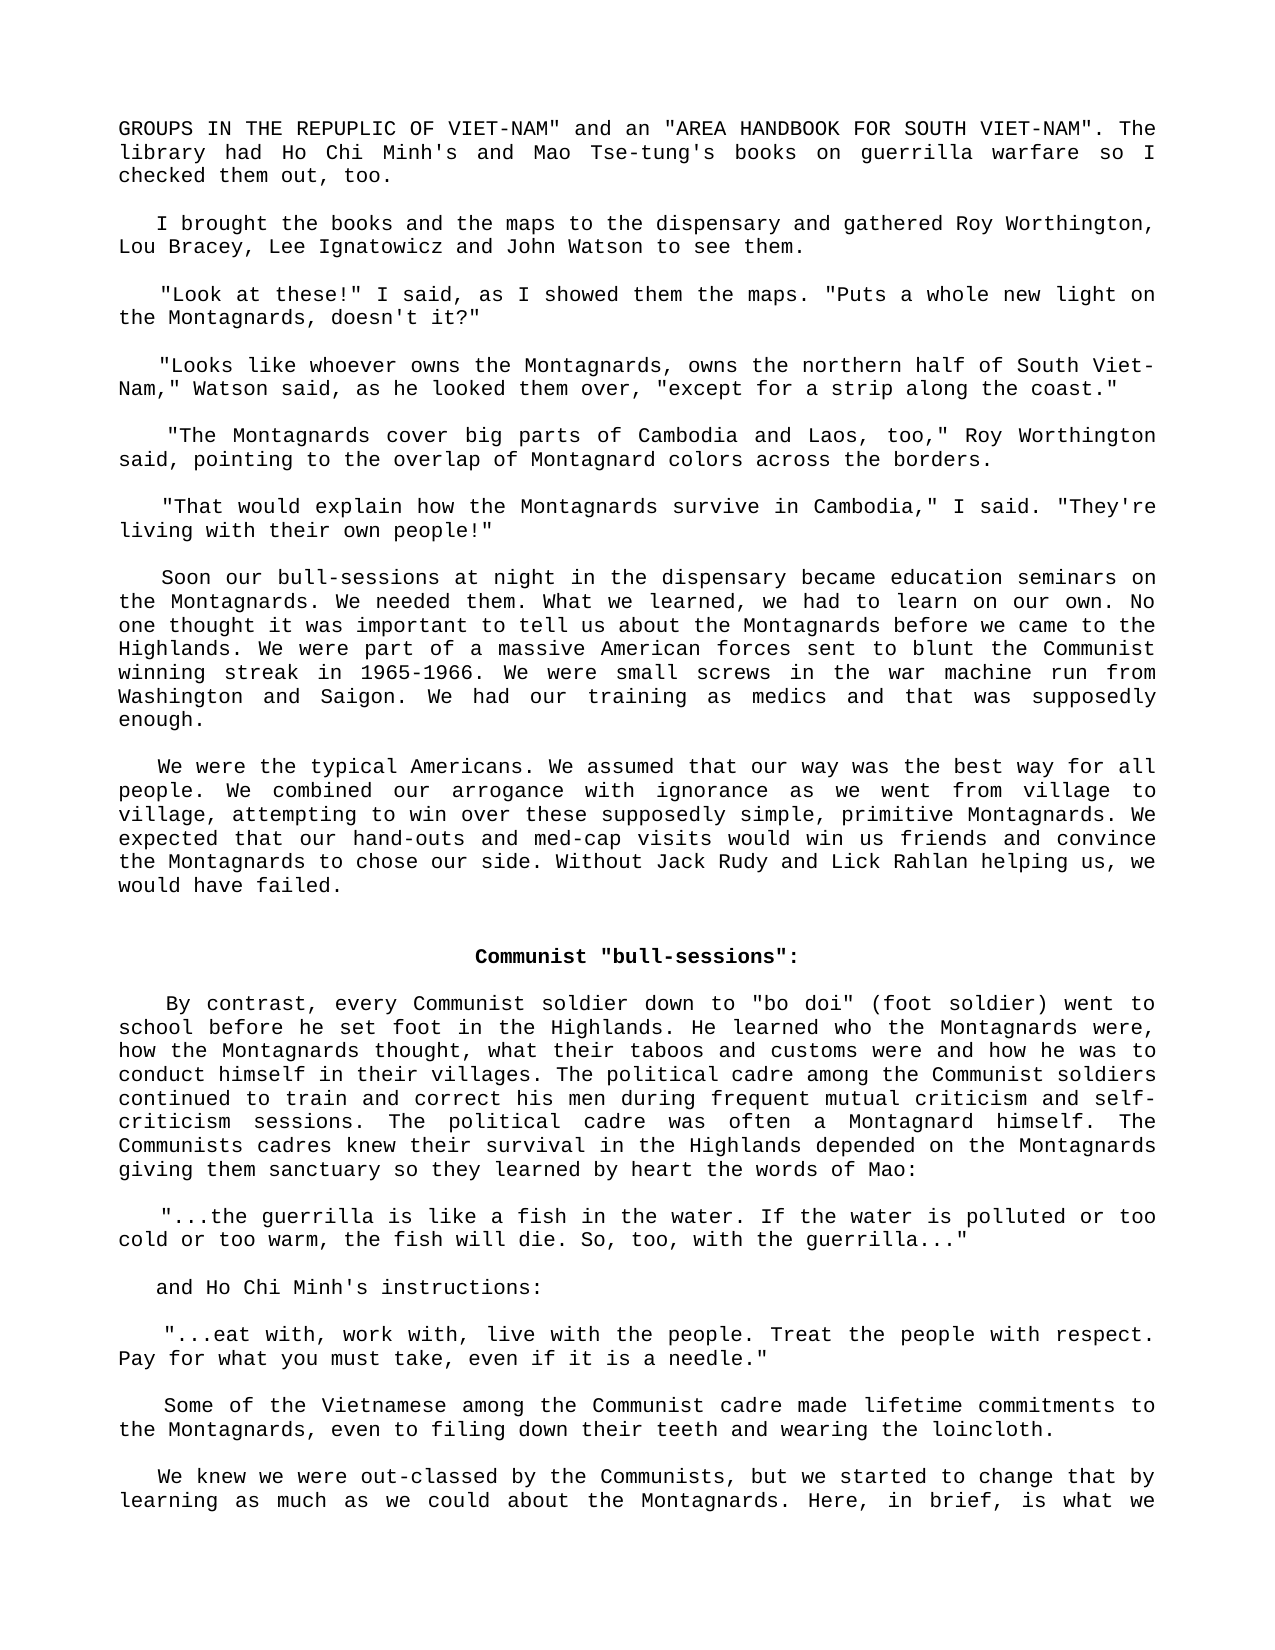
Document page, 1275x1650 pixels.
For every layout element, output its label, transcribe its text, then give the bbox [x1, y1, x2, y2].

text We knew we were out-classed by the Communists, but we started to change that by learning as much as we could about the Montagnards. Here, in brief, is what we [118, 1466, 1157, 1513]
text "The Montagnards cover big parts of Cambodia and Laos, too," Roy Worthington said, pointing to the overlap of Montagnard colors across the borders. [118, 426, 1157, 473]
text I brought the books and the maps to the dispensary and gathered Roy Worthington, Lou Bracey, Lee Ignatowicz and John Watson to see them. [118, 213, 1157, 260]
text By contrast, every Communist soldier down to "bo doi" (foot soldier) went to school before he set foot in the Highlands. He learned who the Montagnards were, how the Montagnards thought, what their taboos and customs were and how he was to conduct himself in their villages. The political cadre among the Communist soldiers continued to train and correct his men during frequent mutual criticism and self-criticism sessions. The political cadre was often a Montagnard himself. The Communists cadres knew their survival in the Highlands depended on the Montagnards giving them sanctuary so they learned by heart the words of Mao: [118, 993, 1157, 1182]
text Soon our bull-sessions at night in the dispensary became education seminars on the Montagnards. We needed them. What we learned, we had to learn on our own. No one thought it was important to tell us about the Montagnards before we came to the Highlands. We were part of a massive American forces sent to blunt the Communist winning streak in 1965-1966. We were small screws in the war machine run from Washington and Saigon. We had our training as medics and that was supposedly enough. [118, 567, 1157, 733]
text Communist "bull-sessions": [118, 946, 1157, 969]
text "Looks like whoever owns the Montagnards, owns the northern half of South Viet-Nam," Watson said, as he looked them over, "except for a strip along the coast." [118, 354, 1157, 402]
text "...the guerrilla is like a fish in the water. If the water is polluted or too cold or too warm, the fish will die. So, too, with the guerrilla..." [118, 1206, 1157, 1253]
text "Look at these!" I said, as I showed them the maps. "Puts a whole new light on the Montagnards, doesn't it?" [118, 284, 1157, 331]
text "That would explain how the Montagnards survive in Cambodia," I said. "They're living with their own people!" [118, 496, 1157, 544]
text "...eat with, work with, live with the people. Treat the people with respect. Pay for what you must take, even if it is a needle." [118, 1324, 1157, 1371]
text Some of the Vietnamese among the Communist cadre made lifetime commitments to the Montagnards, even to filing down their teeth and wearing the loincloth. [118, 1395, 1157, 1442]
text We were the typical Americans. We assumed that our way was the best way for all people. We combined our arrogance with ignorance as we went from village to village, attempting to win over these supposedly simple, primitive Montagnards. We expected that our hand-outs and med-cap visits would win us friends and convince the Montagnards to chose our side. Without Jack Rudy and Lick Rahlan helping us, we would have failed. [118, 757, 1157, 898]
text and Ho Chi Minh's instructions: [118, 1277, 1157, 1300]
text GROUPS IN THE REPUPLIC OF VIET-NAM" and an "AREA HANDBOOK FOR SOUTH VIET-NAM". The library had Ho Chi Minh's and Mao Tse-tung's books on guerrilla warfare so I checked them out, too. [118, 118, 1157, 189]
